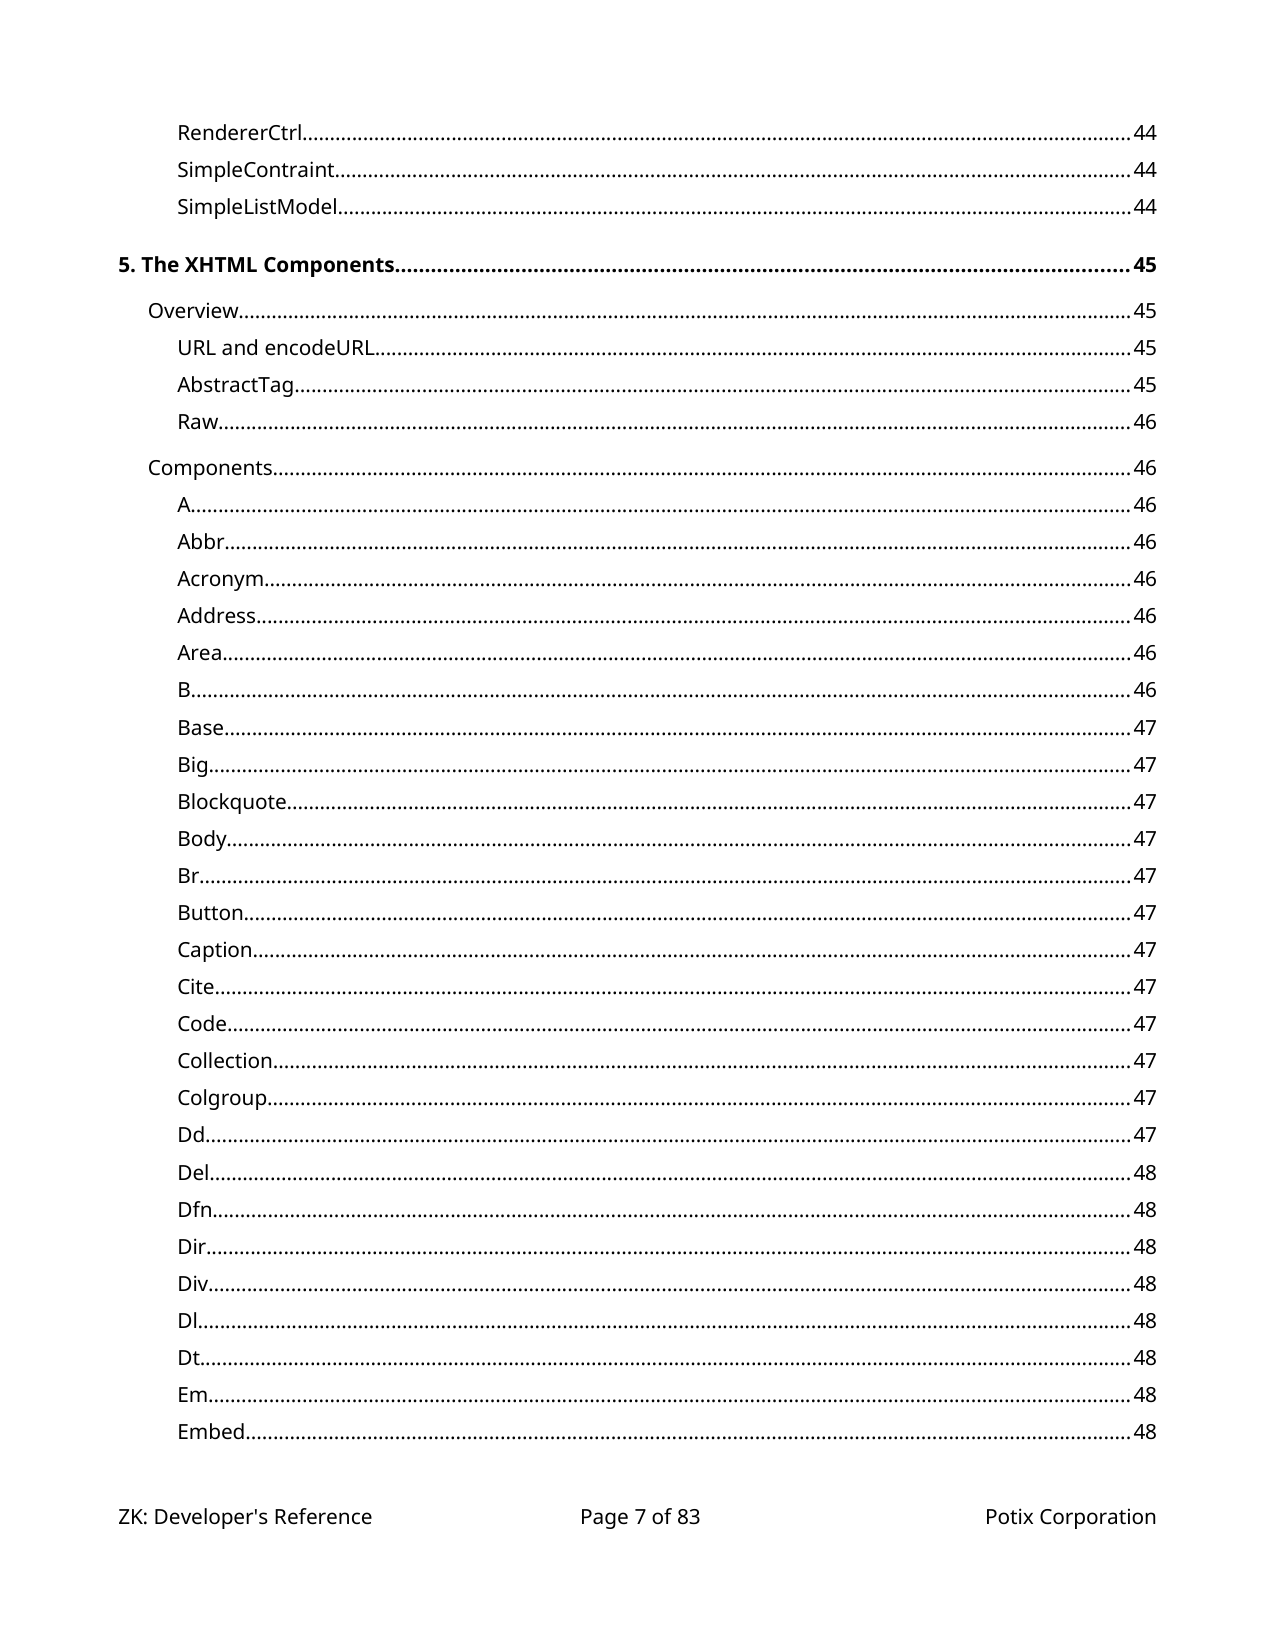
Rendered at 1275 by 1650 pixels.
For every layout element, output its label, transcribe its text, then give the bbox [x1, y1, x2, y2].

text Overview 45 [148, 296, 1157, 324]
text Colgroup 47 [177, 1083, 1157, 1112]
text Area 46 [177, 638, 1157, 667]
text Blockquote 47 [177, 787, 1157, 815]
text Embed 48 [177, 1417, 1157, 1446]
text Raw 46 [177, 407, 1157, 435]
text AbstractTag 45 [177, 370, 1157, 398]
text Big 47 [177, 750, 1157, 778]
text SimpleListModel 44 [177, 192, 1157, 221]
text SimpleContraint 44 [177, 155, 1157, 183]
text Abbr 46 [177, 527, 1157, 556]
text Dfn 48 [177, 1195, 1157, 1223]
text Cite 47 [177, 972, 1157, 1001]
text 5. The XHTML Components 45 [118, 250, 1157, 278]
text Collection 47 [177, 1046, 1157, 1075]
text A 46 [177, 490, 1157, 518]
text B 46 [177, 676, 1157, 704]
text Div 48 [177, 1269, 1157, 1297]
text Components 46 [148, 453, 1157, 481]
text Base 47 [177, 713, 1157, 741]
text Code 47 [177, 1009, 1157, 1038]
text Caption 47 [177, 935, 1157, 963]
text Dt 48 [177, 1343, 1157, 1371]
text Br 47 [177, 861, 1157, 889]
text Dl 48 [177, 1306, 1157, 1334]
text Em 48 [177, 1380, 1157, 1408]
text Button 47 [177, 898, 1157, 926]
text URL and encodeURL 45 [177, 333, 1157, 361]
text Del 48 [177, 1158, 1157, 1186]
text Acronym 46 [177, 564, 1157, 593]
text Body 47 [177, 824, 1157, 852]
text Address 46 [177, 601, 1157, 630]
text Dir 48 [177, 1232, 1157, 1260]
text RendererCtrl 44 [177, 118, 1157, 146]
text Dd 47 [177, 1121, 1157, 1149]
